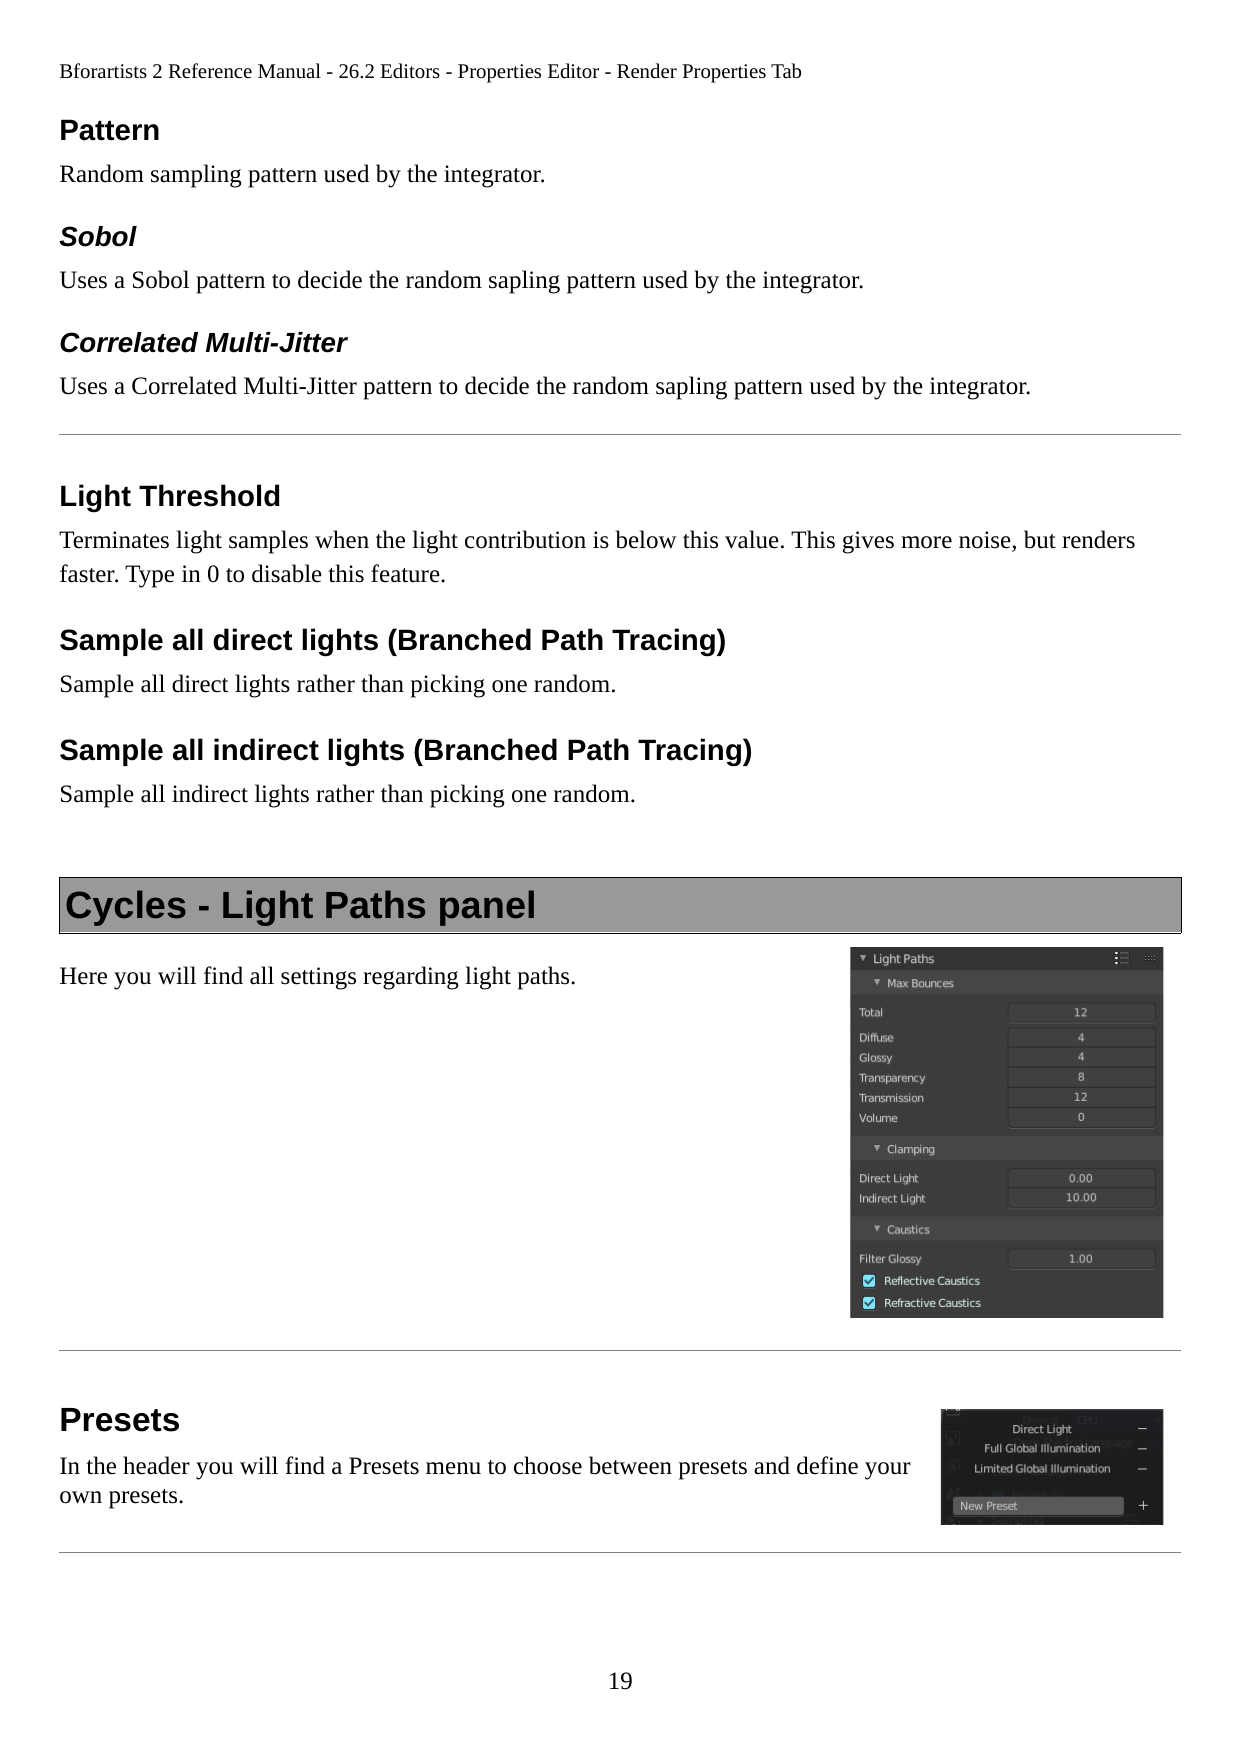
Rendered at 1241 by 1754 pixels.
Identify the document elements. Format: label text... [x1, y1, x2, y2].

subtitle Sobol [59, 220, 1181, 252]
text Terminates light samples when the light contribution is below this value. This gives more noise, but renders faster. Type in 0 to disable this feature. [59, 525, 1181, 588]
subtitle Correlated Multi-Jitter [59, 326, 1181, 358]
picture [850, 947, 1164, 1318]
text In the header you will find a Presets menu to choose between presets and define your own presets. [59, 1451, 940, 1509]
table_header Cycles - Light Paths panel [60, 878, 1181, 932]
subtitle Sample all indirect lights (Branched Path Tracing) [59, 733, 1181, 767]
text Random sampling pattern used by the integrator. [59, 159, 1181, 188]
text Sample all direct lights rather than picking one random. [59, 669, 1181, 698]
picture [940, 1409, 1164, 1525]
text Sample all indirect lights rather than picking one random. [59, 779, 1181, 808]
subtitle Sample all direct lights (Branched Path Tracing) [59, 623, 1181, 657]
text Here you will find all settings regarding light paths. [59, 961, 850, 990]
text Uses a Correlated Multi-Jitter pattern to decide the random sapling pattern used by the integrator. [59, 371, 1181, 399]
text Uses a Sobol pattern to decide the random sapling pattern used by the integrator. [59, 265, 1181, 293]
subtitle Light Threshold [59, 478, 1181, 512]
subtitle Pattern [59, 113, 1181, 146]
subtitle Presets [59, 1400, 1181, 1439]
